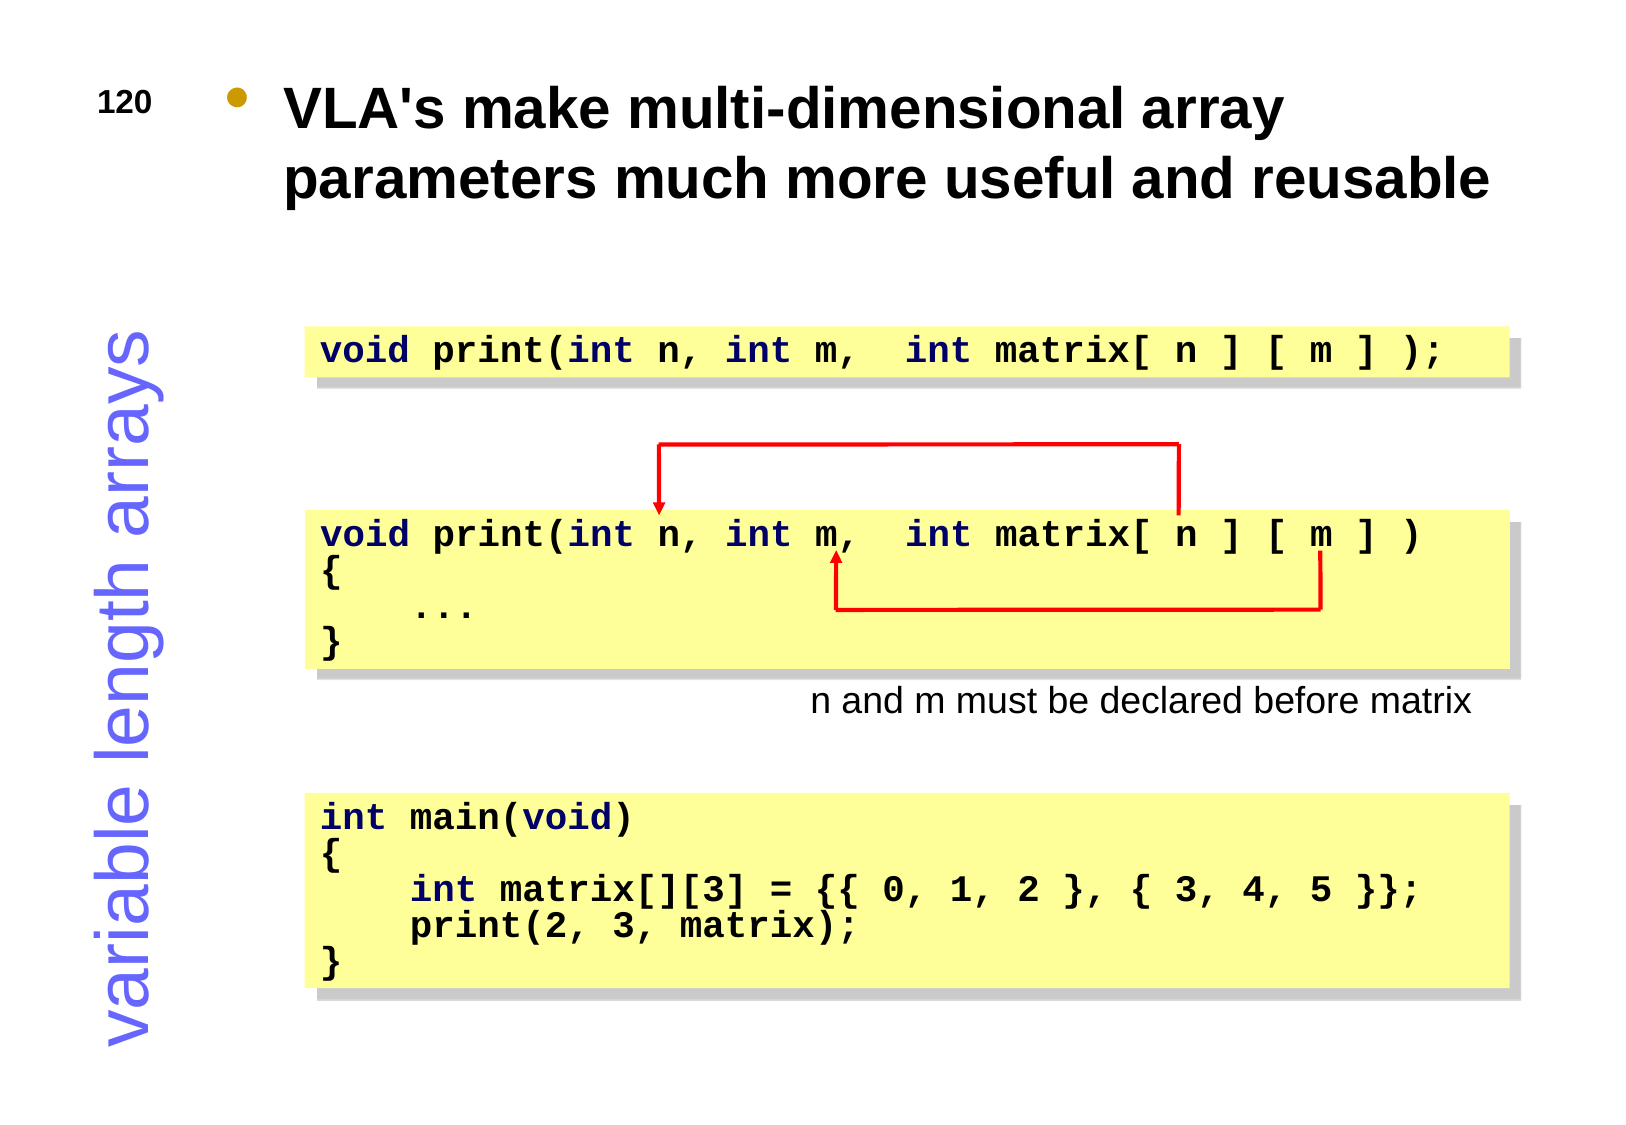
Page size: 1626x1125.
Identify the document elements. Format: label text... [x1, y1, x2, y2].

title variable length arrays [50, 187, 188, 1063]
text_box int main(void) { int matrix[][3] = {{ 0, 1, 2 }, { 3, 4, 5 }}; print(2, 3, matrix); } [304, 792, 1510, 989]
text_box void print(int n, int m, int matrix[ n ] [ m ] ) { ... } [304, 509, 1510, 669]
list VLA's make multi-dimensional array parameters much more useful and reusable [212, 62, 1550, 1063]
text_box void print(int n, int m, int matrix[ n ] [ m ] ); [304, 326, 1510, 378]
text_box n and m must be declared before matrix [528, 668, 1498, 730]
